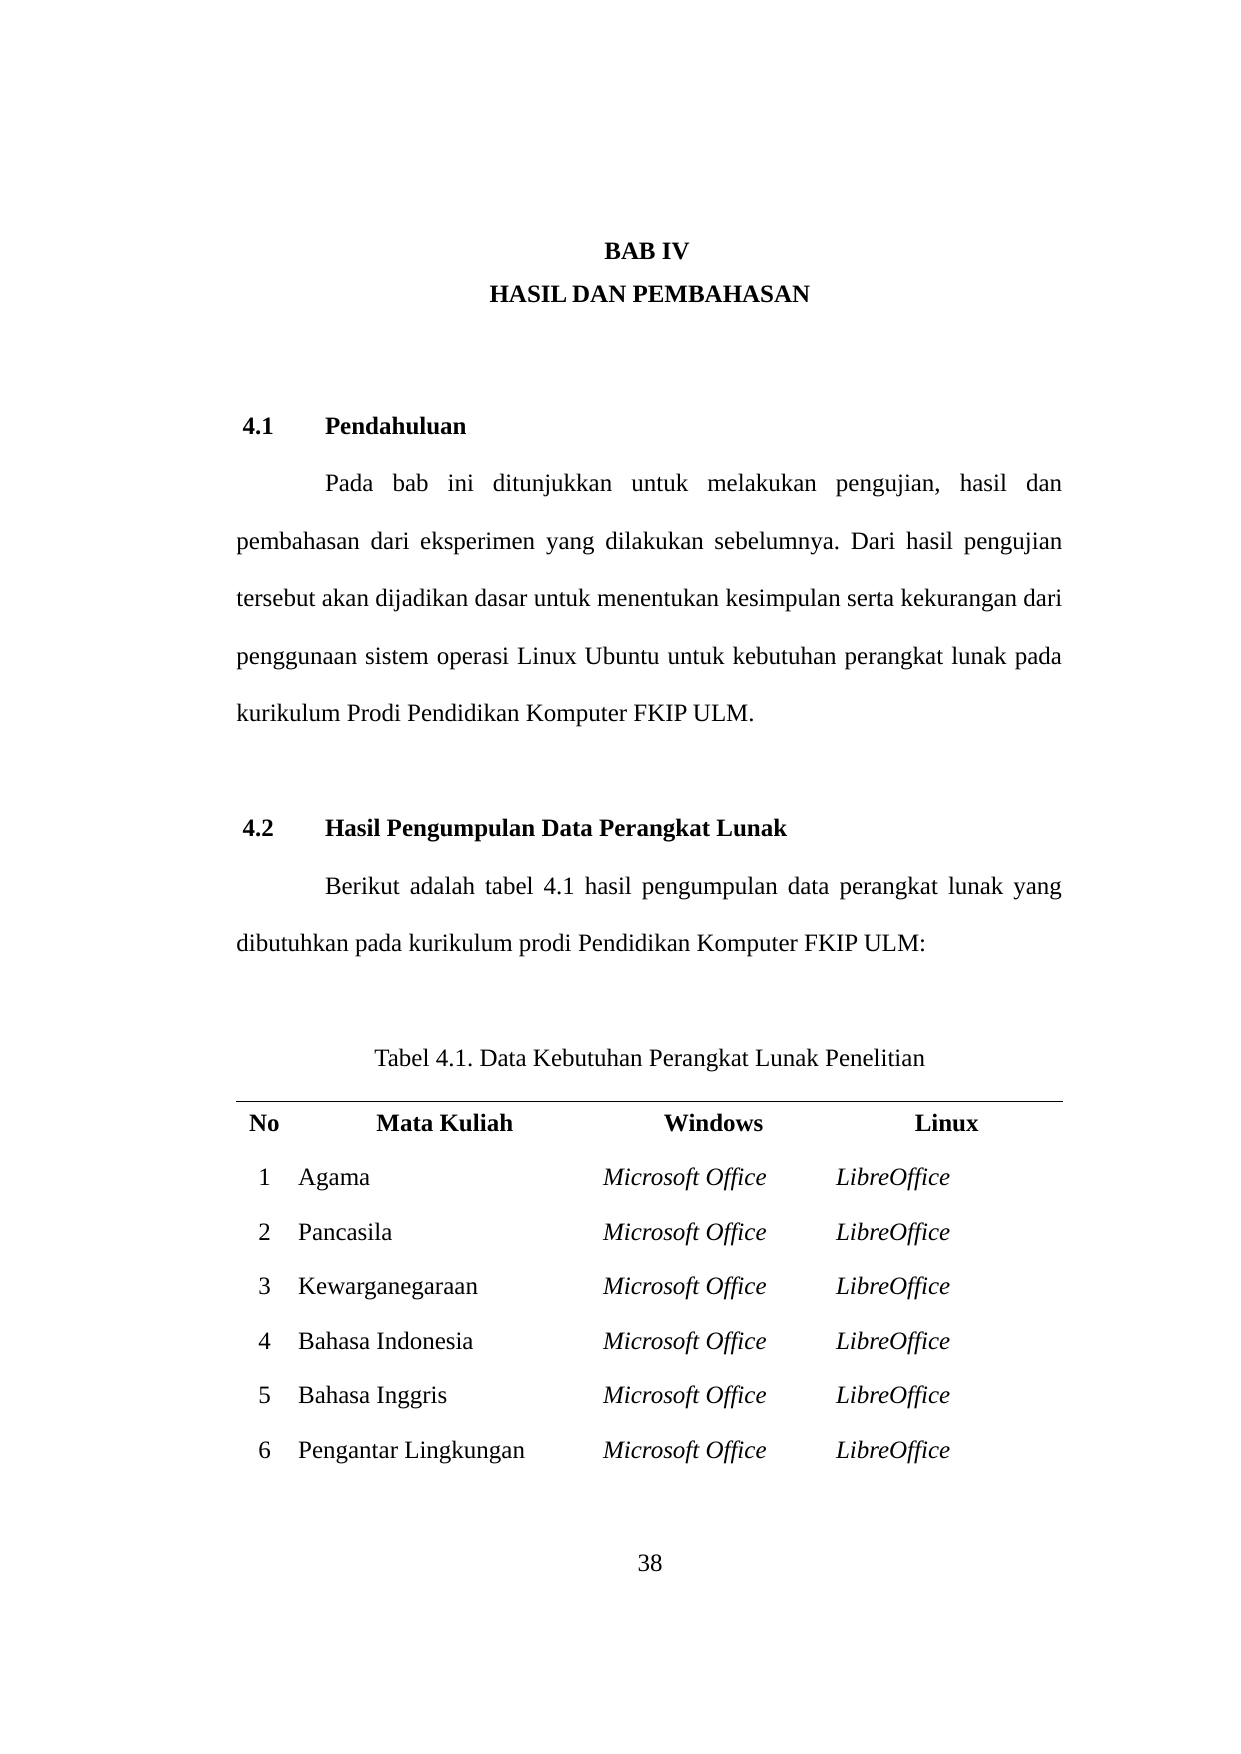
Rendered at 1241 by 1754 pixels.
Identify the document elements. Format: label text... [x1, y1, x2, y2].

table_cell Pancasila [292, 1211, 597, 1266]
table_cell Microsoft Office [597, 1375, 830, 1429]
subtitle Hasil Pengumpulan Data Perangkat Lunak [236, 813, 1063, 842]
table_cell LibreOffice [830, 1429, 1063, 1483]
subtitle Pendahuluan [236, 411, 1063, 440]
table_cell Microsoft Office [597, 1429, 830, 1483]
table_cell 5 [236, 1375, 292, 1429]
table_header Linux [830, 1102, 1063, 1157]
table_cell Kewarganegaraan [292, 1266, 597, 1320]
table_cell Microsoft Office [597, 1157, 830, 1211]
table_cell 3 [236, 1266, 292, 1320]
table_cell LibreOffice [830, 1266, 1063, 1320]
table_cell LibreOffice [830, 1375, 1063, 1429]
text Pada bab ini ditunjukkan untuk melakukan pengujian, hasil dan pembahasan dari eksperimen yang dilakukan sebelumnya. Dari hasil pengujian tersebut akan dijadikan dasar untuk menentukan kesimpulan serta kekurangan dari penggunaan sistem operasi Linux Ubuntu untuk kebutuhan perangkat lunak pada kurikulum Prodi Pendidikan Komputer FKIP ULM. [236, 468, 1063, 727]
table_cell Microsoft Office [597, 1211, 830, 1266]
table_cell Microsoft Office [597, 1320, 830, 1374]
subtitle HASIL DAN PEMBAHASAN [236, 236, 1063, 308]
text Tabel 4.1. Data kebutuhan Perangkat Lunak penelitian [236, 1043, 1063, 1072]
text Berikut adalah tabel 4.1 hasil pengumpulan data perangkat lunak yang dibutuhkan pada kurikulum prodi Pendidikan Komputer FKIP ULM: [236, 871, 1063, 957]
table_cell LibreOffice [830, 1157, 1063, 1211]
table_cell 4 [236, 1320, 292, 1374]
table_cell Bahasa Indonesia [292, 1320, 597, 1374]
table_cell LibreOffice [830, 1211, 1063, 1266]
table_header No [236, 1102, 292, 1157]
table_cell Bahasa Inggris [292, 1375, 597, 1429]
table_cell 1 [236, 1157, 292, 1211]
table_cell LibreOffice [830, 1320, 1063, 1374]
table_cell Agama [292, 1157, 597, 1211]
table_cell 2 [236, 1211, 292, 1266]
table_header Mata Kuliah [292, 1102, 597, 1157]
table_cell 6 [236, 1429, 292, 1483]
table_header Windows [597, 1102, 830, 1157]
table_cell Microsoft Office [597, 1266, 830, 1320]
table_cell Pengantar Lingkungan [292, 1429, 597, 1483]
